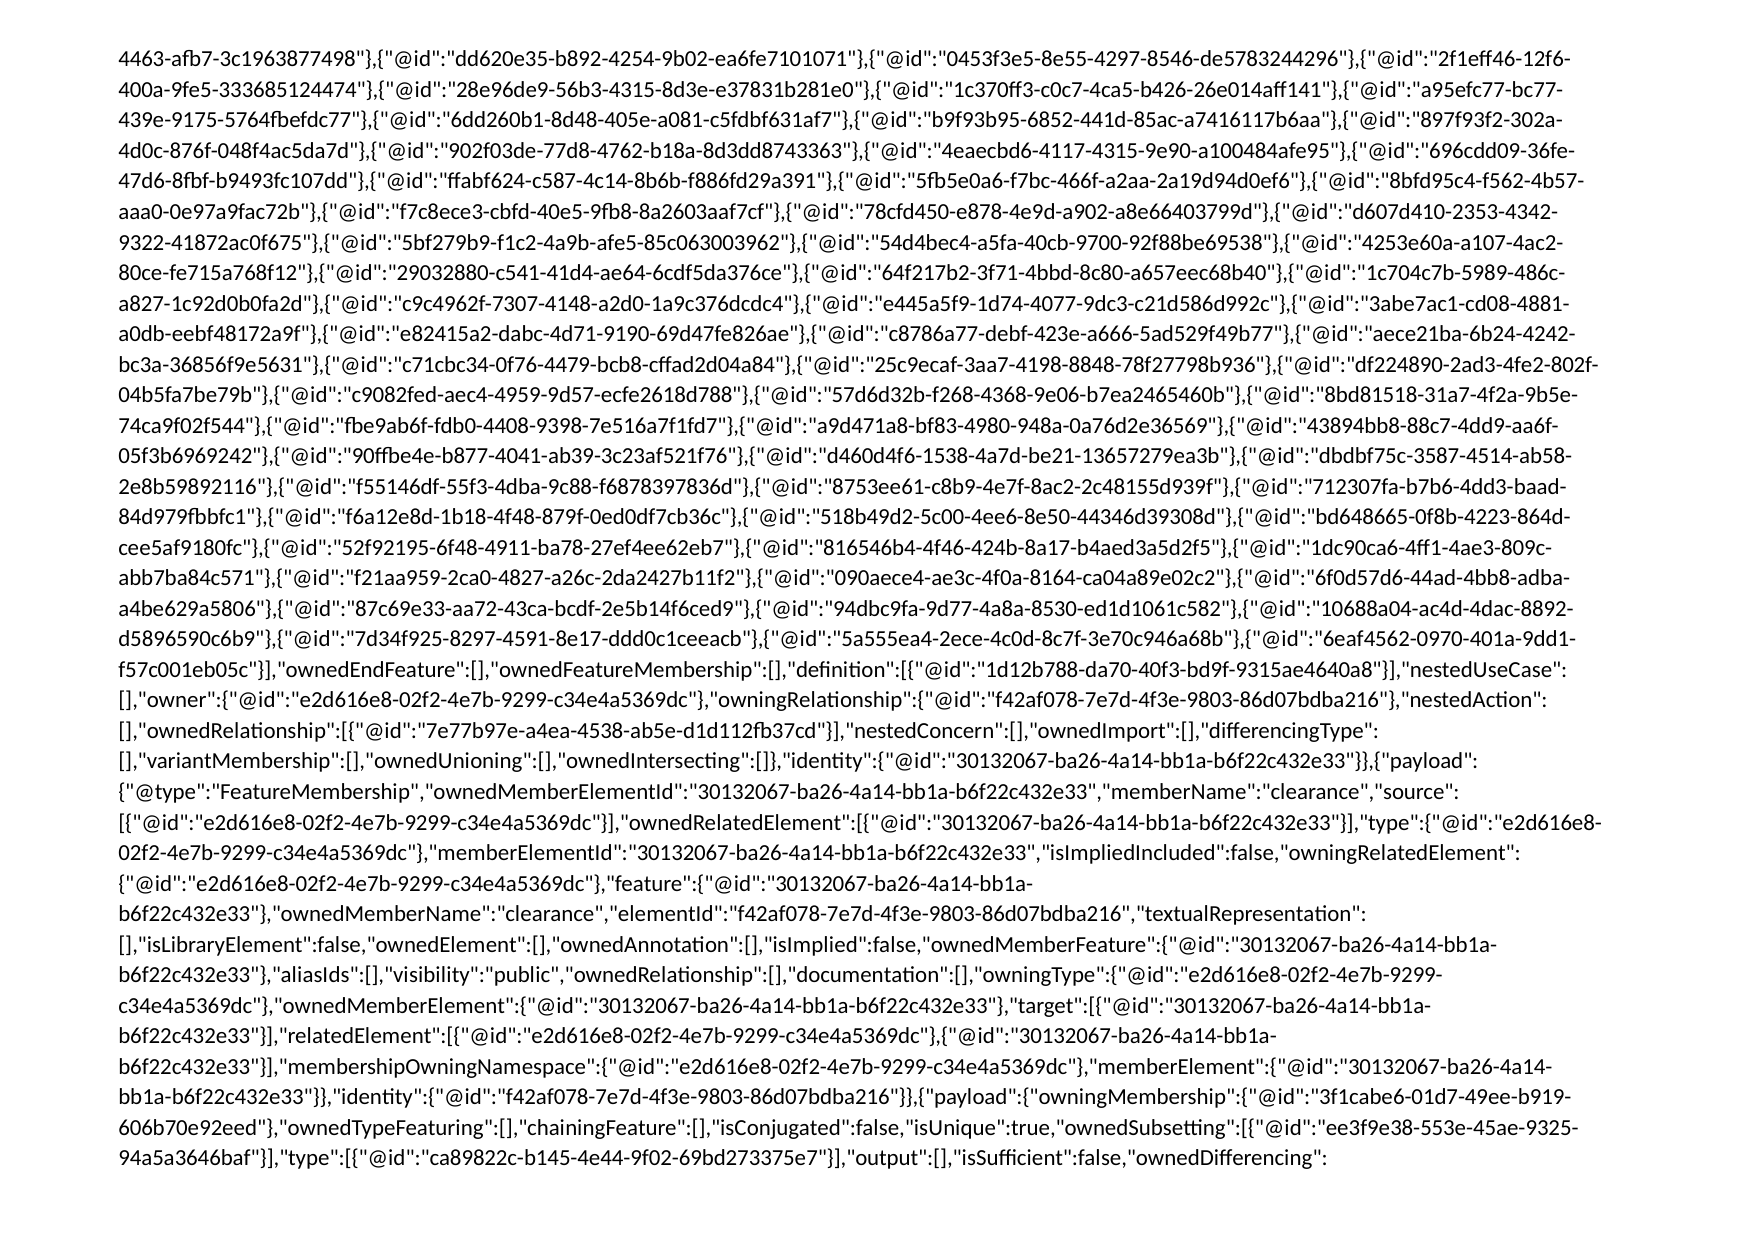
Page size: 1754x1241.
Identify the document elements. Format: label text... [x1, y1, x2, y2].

text 4463-afb7-3c1963877498"},{"@id":"dd620e35-b892-4254-9b02-ea6fe7101071"},{"@id":"0453f3e5-8e55-4297-8546-de5783244296"},{"@id":"2f1eff46-12f6-400a-9fe5-333685124474"},{"@id":"28e96de9-56b3-4315-8d3e-e37831b281e0"},{"@id":"1c370ff3-c0c7-4ca5-b426-26e014aff141"},{"@id":"a95efc77-bc77-439e-9175-5764fbefdc77"},{"@id":"6dd260b1-8d48-405e-a081-c5fdbf631af7"},{"@id":"b9f93b95-6852-441d-85ac-a7416117b6aa"},{"@id":"897f93f2-302a-4d0c-876f-048f4ac5da7d"},{"@id":"902f03de-77d8-4762-b18a-8d3dd8743363"},{"@id":"4eaecbd6-4117-4315-9e90-a100484afe95"},{"@id":"696cdd09-36fe-47d6-8fbf-b9493fc107dd"},{"@id":"ffabf624-c587-4c14-8b6b-f886fd29a391"},{"@id":"5fb5e0a6-f7bc-466f-a2aa-2a19d94d0ef6"},{"@id":"8bfd95c4-f562-4b57-aaa0-0e97a9fac72b"},{"@id":"f7c8ece3-cbfd-40e5-9fb8-8a2603aaf7cf"},{"@id":"78cfd450-e878-4e9d-a902-a8e66403799d"},{"@id":"d607d410-2353-4342-9322-41872ac0f675"},{"@id":"5bf279b9-f1c2-4a9b-afe5-85c063003962"},{"@id":"54d4bec4-a5fa-40cb-9700-92f88be69538"},{"@id":"4253e60a-a107-4ac2-80ce-fe715a768f12"},{"@id":"29032880-c541-41d4-ae64-6cdf5da376ce"},{"@id":"64f217b2-3f71-4bbd-8c80-a657eec68b40"},{"@id":"1c704c7b-5989-486c-a827-1c92d0b0fa2d"},{"@id":"c9c4962f-7307-4148-a2d0-1a9c376dcdc4"},{"@id":"e445a5f9-1d74-4077-9dc3-c21d586d992c"},{"@id":"3abe7ac1-cd08-4881-a0db-eebf48172a9f"},{"@id":"e82415a2-dabc-4d71-9190-69d47fe826ae"},{"@id":"c8786a77-debf-423e-a666-5ad529f49b77"},{"@id":"aece21ba-6b24-4242-bc3a-36856f9e5631"},{"@id":"c71cbc34-0f76-4479-bcb8-cffad2d04a84"},{"@id":"25c9ecaf-3aa7-4198-8848-78f27798b936"},{"@id":"df224890-2ad3-4fe2-802f-04b5fa7be79b"},{"@id":"c9082fed-aec4-4959-9d57-ecfe2618d788"},{"@id":"57d6d32b-f268-4368-9e06-b7ea2465460b"},{"@id":"8bd81518-31a7-4f2a-9b5e-74ca9f02f544"},{"@id":"fbe9ab6f-fdb0-4408-9398-7e516a7f1fd7"},{"@id":"a9d471a8-bf83-4980-948a-0a76d2e36569"},{"@id":"43894bb8-88c7-4dd9-aa6f-05f3b6969242"},{"@id":"90ffbe4e-b877-4041-ab39-3c23af521f76"},{"@id":"d460d4f6-1538-4a7d-be21-13657279ea3b"},{"@id":"dbdbf75c-3587-4514-ab58-2e8b59892116"},{"@id":"f55146df-55f3-4dba-9c88-f6878397836d"},{"@id":"8753ee61-c8b9-4e7f-8ac2-2c48155d939f"},{"@id":"712307fa-b7b6-4dd3-baad-84d979fbbfc1"},{"@id":"f6a12e8d-1b18-4f48-879f-0ed0df7cb36c"},{"@id":"518b49d2-5c00-4ee6-8e50-44346d39308d"},{"@id":"bd648665-0f8b-4223-864d-cee5af9180fc"},{"@id":"52f92195-6f48-4911-ba78-27ef4ee62eb7"},{"@id":"816546b4-4f46-424b-8a17-b4aed3a5d2f5"},{"@id":"1dc90ca6-4ff1-4ae3-809c-abb7ba84c571"},{"@id":"f21aa959-2ca0-4827-a26c-2da2427b11f2"},{"@id":"090aece4-ae3c-4f0a-8164-ca04a89e02c2"},{"@id":"6f0d57d6-44ad-4bb8-adba-a4be629a5806"},{"@id":"87c69e33-aa72-43ca-bcdf-2e5b14f6ced9"},{"@id":"94dbc9fa-9d77-4a8a-8530-ed1d1061c582"},{"@id":"10688a04-ac4d-4dac-8892-d5896590c6b9"},{"@id":"7d34f925-8297-4591-8e17-ddd0c1ceeacb"},{"@id":"5a555ea4-2ece-4c0d-8c7f-3e70c946a68b"},{"@id":"6eaf4562-0970-401a-9dd1-f57c001eb05c"}],"ownedEndFeature":[],"ownedFeatureMembership":[],"definition":[{"@id":"1d12b788-da70-40f3-bd9f-9315ae4640a8"}],"nestedUseCase":[],"owner":{"@id":"e2d616e8-02f2-4e7b-9299-c34e4a5369dc"},"owningRelationship":{"@id":"f42af078-7e7d-4f3e-9803-86d07bdba216"},"nestedAction":[],"ownedRelationship":[{"@id":"7e77b97e-a4ea-4538-ab5e-d1d112fb37cd"}],"nestedConcern":[],"ownedImport":[],"differencingType":[],"variantMembership":[],"ownedUnioning":[],"ownedIntersecting":[]},"identity":{"@id":"30132067-ba26-4a14-bb1a-b6f22c432e33"}},{"payload":{"@type":"FeatureMembership","ownedMemberElementId":"30132067-ba26-4a14-bb1a-b6f22c432e33","memberName":"clearance","source":[{"@id":"e2d616e8-02f2-4e7b-9299-c34e4a5369dc"}],"ownedRelatedElement":[{"@id":"30132067-ba26-4a14-bb1a-b6f22c432e33"}],"type":{"@id":"e2d616e8-02f2-4e7b-9299-c34e4a5369dc"},"memberElementId":"30132067-ba26-4a14-bb1a-b6f22c432e33","isImpliedIncluded":false,"owningRelatedElement":{"@id":"e2d616e8-02f2-4e7b-9299-c34e4a5369dc"},"feature":{"@id":"30132067-ba26-4a14-bb1a-b6f22c432e33"},"ownedMemberName":"clearance","elementId":"f42af078-7e7d-4f3e-9803-86d07bdba216","textualRepresentation":[],"isLibraryElement":false,"ownedElement":[],"ownedAnnotation":[],"isImplied":false,"ownedMemberFeature":{"@id":"30132067-ba26-4a14-bb1a-b6f22c432e33"},"aliasIds":[],"visibility":"public","ownedRelationship":[],"documentation":[],"owningType":{"@id":"e2d616e8-02f2-4e7b-9299-c34e4a5369dc"},"ownedMemberElement":{"@id":"30132067-ba26-4a14-bb1a-b6f22c432e33"},"target":[{"@id":"30132067-ba26-4a14-bb1a-b6f22c432e33"}],"relatedElement":[{"@id":"e2d616e8-02f2-4e7b-9299-c34e4a5369dc"},{"@id":"30132067-ba26-4a14-bb1a-b6f22c432e33"}],"membershipOwningNamespace":{"@id":"e2d616e8-02f2-4e7b-9299-c34e4a5369dc"},"memberElement":{"@id":"30132067-ba26-4a14-bb1a-b6f22c432e33"}},"identity":{"@id":"f42af078-7e7d-4f3e-9803-86d07bdba216"}},{"payload":{"owningMembership":{"@id":"3f1cabe6-01d7-49ee-b919-606b70e92eed"},"ownedTypeFeaturing":[],"chainingFeature":[],"isConjugated":false,"isUnique":true,"ownedSubsetting":[{"@id":"ee3f9e38-553e-45ae-9325-94a5a3646baf"}],"type":[{"@id":"ca89822c-b145-4e44-9f02-69bd273375e7"}],"output":[],"isSufficient":false,"ownedDifferencing": [118, 44, 1606, 1172]
